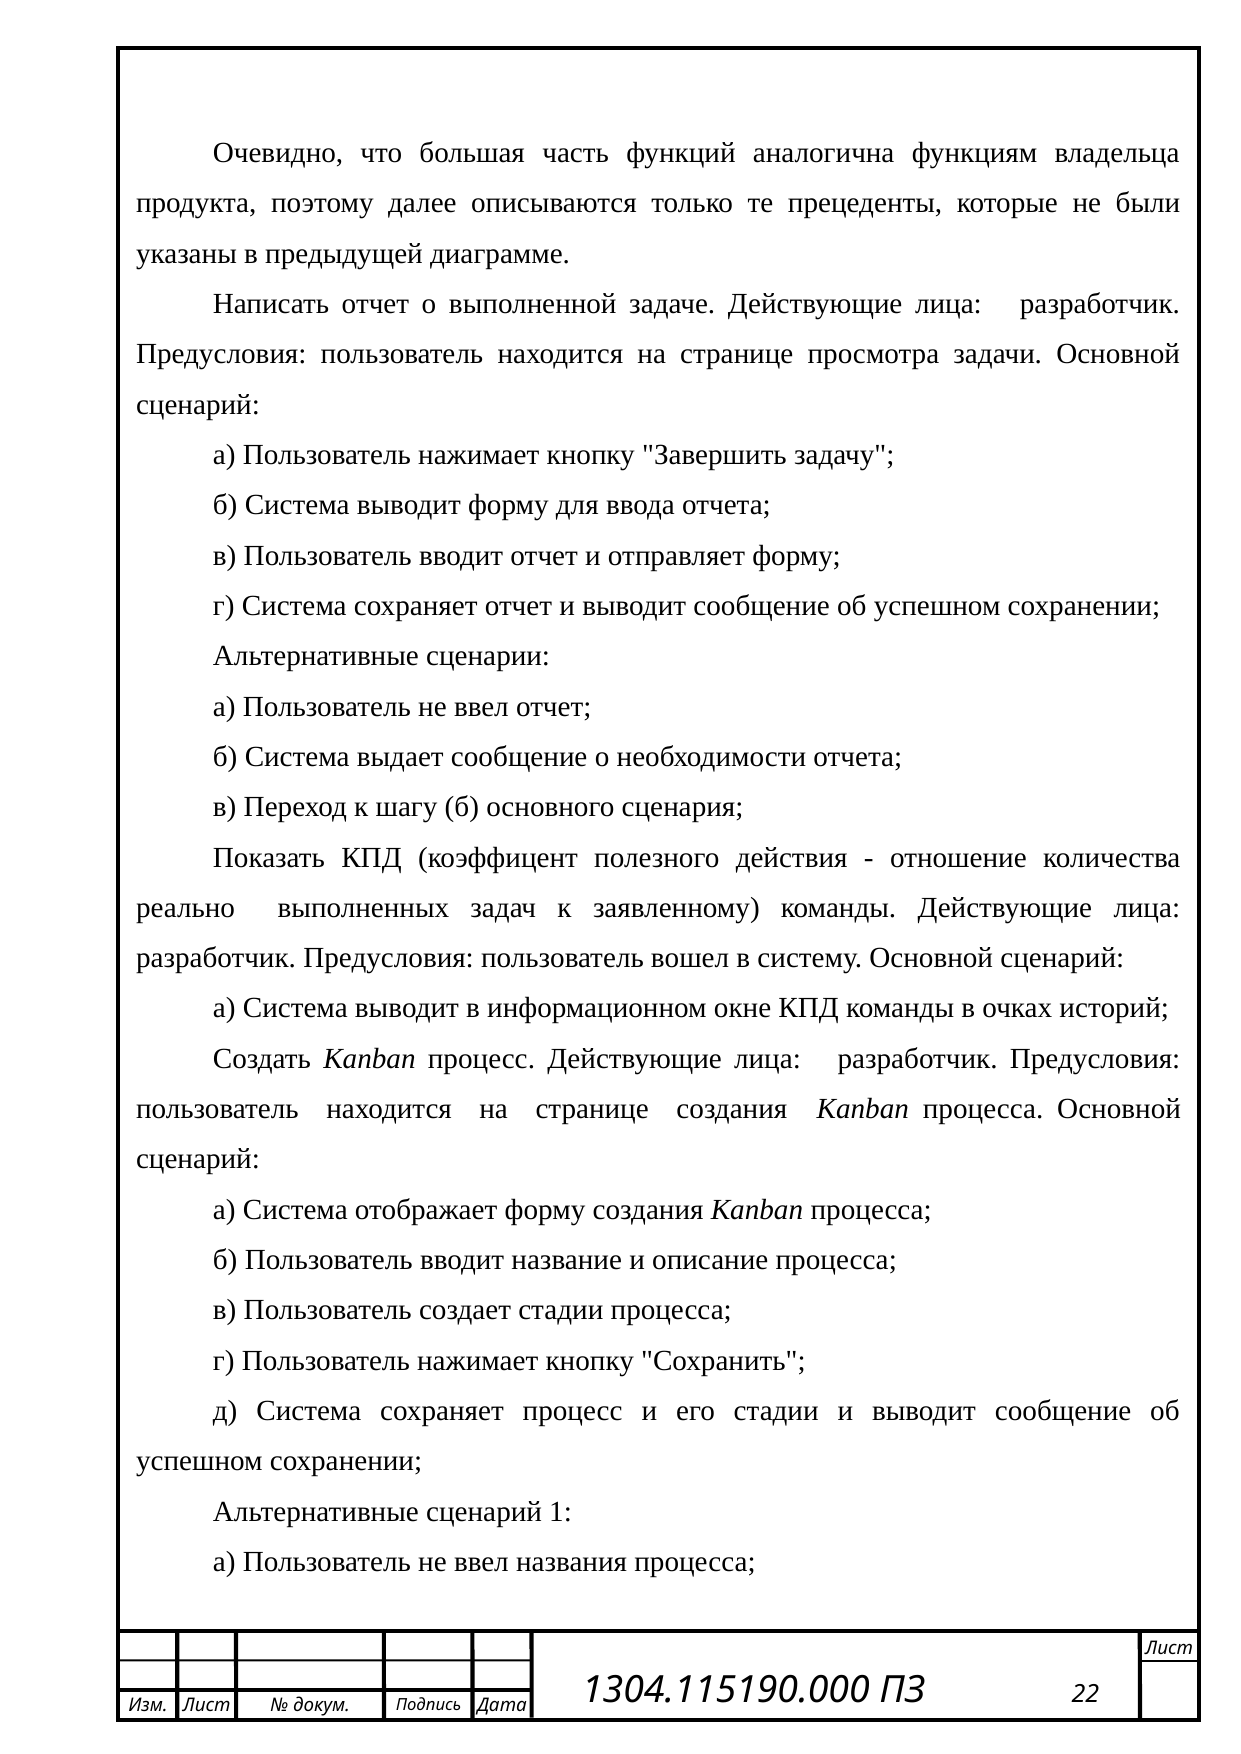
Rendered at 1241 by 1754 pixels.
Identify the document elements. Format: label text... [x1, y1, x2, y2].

text а) Пользователь не ввел названия процесса; [136, 1544, 1181, 1578]
text Очевидно, что большая часть функций аналогична функциям владельца продукта, поэтому далее описываются только те прецеденты, которые не были указаны в предыдущей диаграмме. [136, 135, 1181, 269]
text Написать отчет о выполненной задаче. Действующие лица: разработчик. Предусловия: пользователь находится на странице просмотра задачи. Основной сценарий: [136, 286, 1181, 420]
text Показать КПД (коэффицент полезного действия - отношение количества реально выполненных задач к заявленному) команды. Действующие лица: разработчик. Предусловия: пользователь вошел в систему. Основной сценарий: [136, 840, 1181, 974]
text д) Система сохраняет процесс и его стадии и выводит сообщение об успешном сохранении; [136, 1393, 1181, 1477]
text г) Система сохраняет отчет и выводит сообщение об успешном сохранении; [136, 588, 1181, 622]
text г) Пользователь нажимает кнопку "Сохранить"; [136, 1343, 1181, 1376]
text Альтернативные сценарии: [136, 638, 1181, 672]
text а) Пользователь не ввел отчет; [136, 689, 1181, 722]
text Создать Kanban процесс. Действующие лица: разработчик. Предусловия: пользователь находится на странице создания Kanban процесса. Основной сценарий: [136, 1041, 1181, 1175]
text а) Система выводит в информационном окне КПД команды в очках историй; [136, 991, 1181, 1024]
text б) Система выводит форму для ввода отчета; [136, 487, 1181, 521]
text а) Система отображает форму создания Kanban процесса; [136, 1192, 1181, 1225]
text в) Переход к шагу (б) основного сценария; [136, 789, 1181, 823]
text а) Пользователь нажимает кнопку "Завершить задачу"; [136, 437, 1181, 471]
text в) Пользователь создает стадии процесса; [136, 1292, 1181, 1326]
text в) Пользователь вводит отчет и отправляет форму; [136, 538, 1181, 571]
text б) Система выдает сообщение о необходимости отчета; [136, 739, 1181, 773]
text Альтернативные сценарий 1: [136, 1494, 1181, 1527]
text б) Пользователь вводит название и описание процесса; [136, 1242, 1181, 1276]
